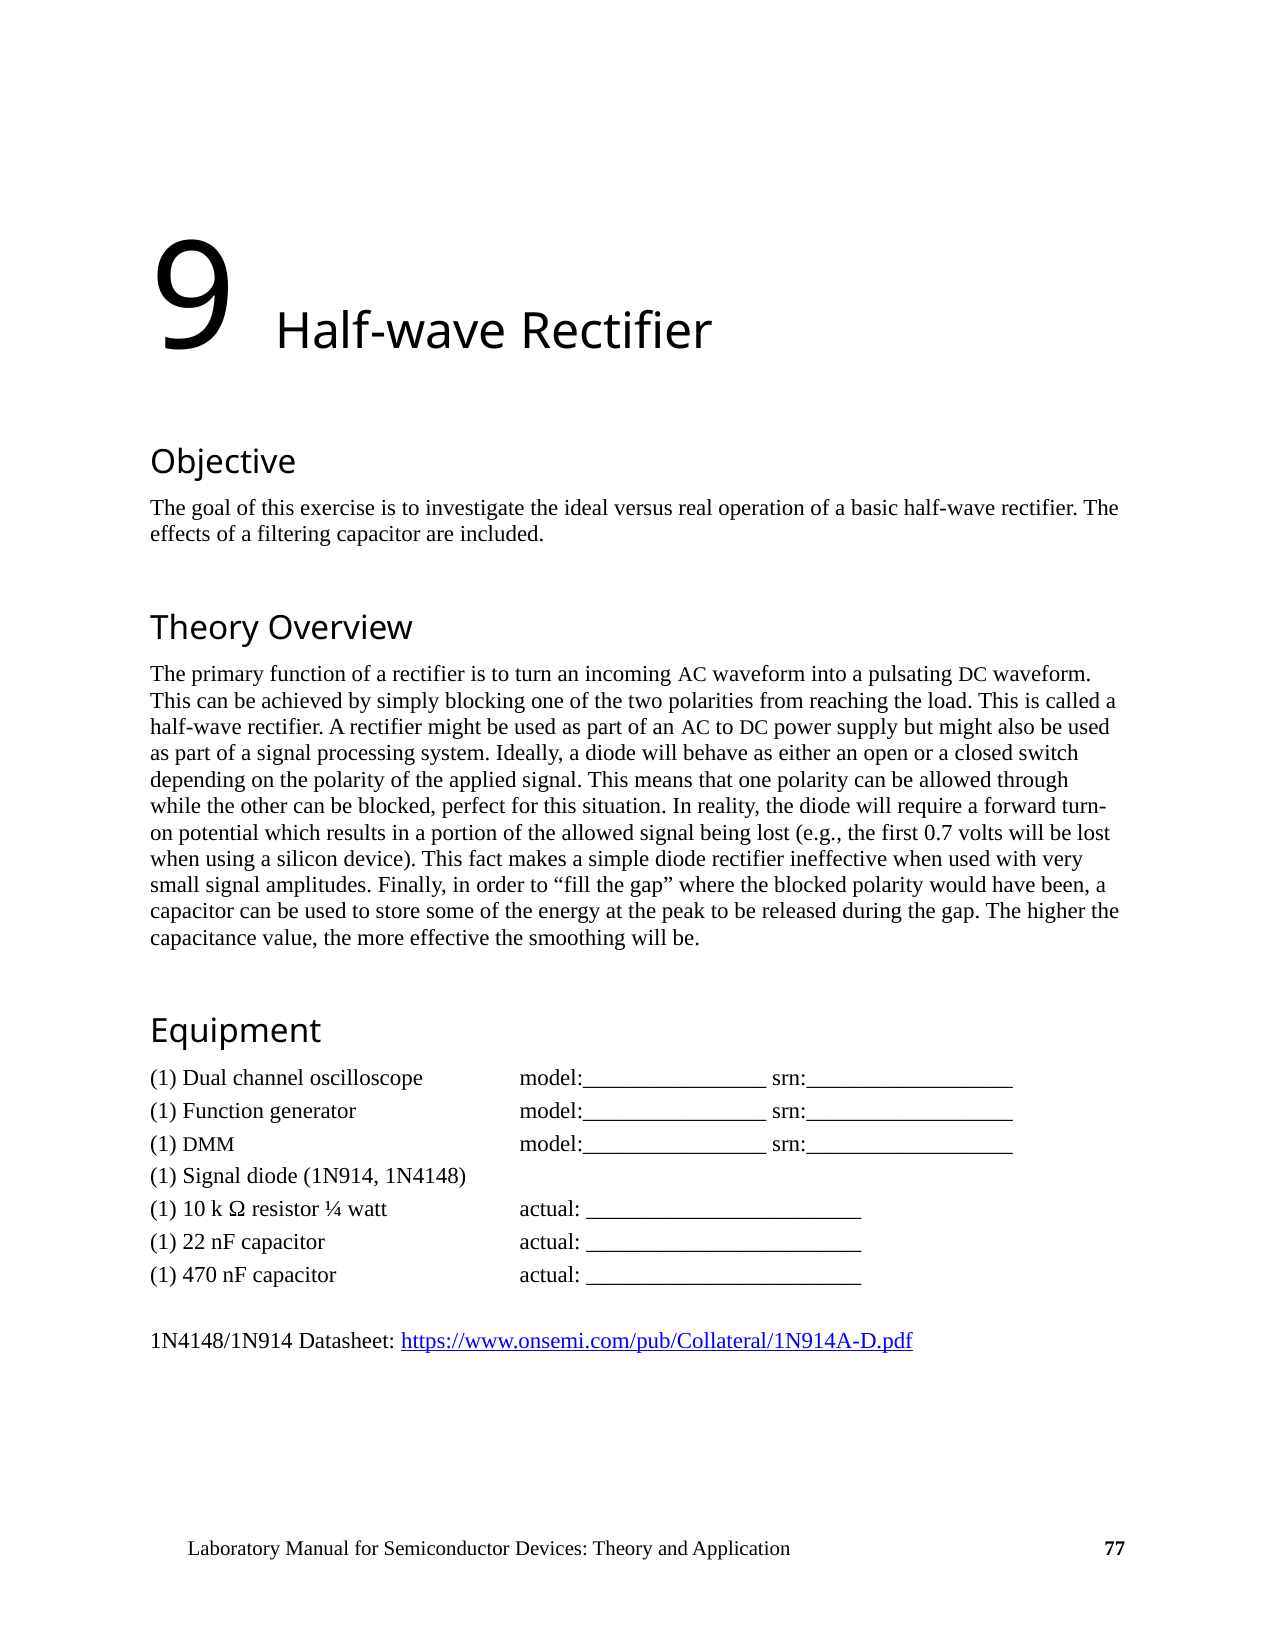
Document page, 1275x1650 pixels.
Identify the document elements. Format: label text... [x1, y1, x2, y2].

text (1) 10 k Ω resistor ¼ watt actual: ________________________ [150, 1196, 1125, 1222]
subtitle Objective [150, 437, 1125, 483]
text (1) Signal diode (1N914, 1N4148) [150, 1163, 1125, 1189]
text (1) 22 nF capacitor actual: ________________________ [150, 1228, 1125, 1255]
subtitle Theory Overview [150, 604, 1125, 649]
title 9 Half-wave Rectifier [150, 188, 1125, 392]
text (1) DMM model:________________ srn:__________________ [150, 1130, 1125, 1156]
subtitle Equipment [150, 1007, 1125, 1052]
text The primary function of a rectifier is to turn an incoming AC waveform into a pulsating DC waveform. This can be achieved by simply blocking one of the two polarities from reaching the load. This is called a half-wave rectifier. A rectifier might be used as part of an AC to DC power supply but might also be used as part of a signal processing system. Ideally, a diode will behave as either an open or a closed switch depending on the polarity of the applied signal. This means that one polarity can be allowed through while the other can be blocked, perfect for this situation. In reality, the diode will require a forward turn-on potential which results in a portion of the allowed signal being lost (e.g., the first 0.7 volts will be lost when using a silicon device). This fact makes a simple diode rectifier ineffective when used with very small signal amplitudes. Finally, in order to “fill the gap” where the blocked polarity would have been, a capacitor can be used to store some of the energy at the peak to be released during the gap. The higher the capacitance value, the more effective the smoothing will be. [150, 660, 1125, 950]
text (1) 470 nF capacitor actual: ________________________ [150, 1261, 1125, 1288]
text 1N4148/1N914 Datasheet: https://www.onsemi.com/pub/Collateral/1N914A-D.pdf [150, 1327, 1125, 1353]
subtitle The goal of this exercise is to investigate the ideal versus real operation of a basic half-wave rectifier. The effects of a filtering capacitor are included. [150, 494, 1125, 547]
text (1) Function generator model:________________ srn:__________________ [150, 1097, 1125, 1123]
text (1) Dual channel oscilloscope model:________________ srn:__________________ [150, 1064, 1125, 1090]
